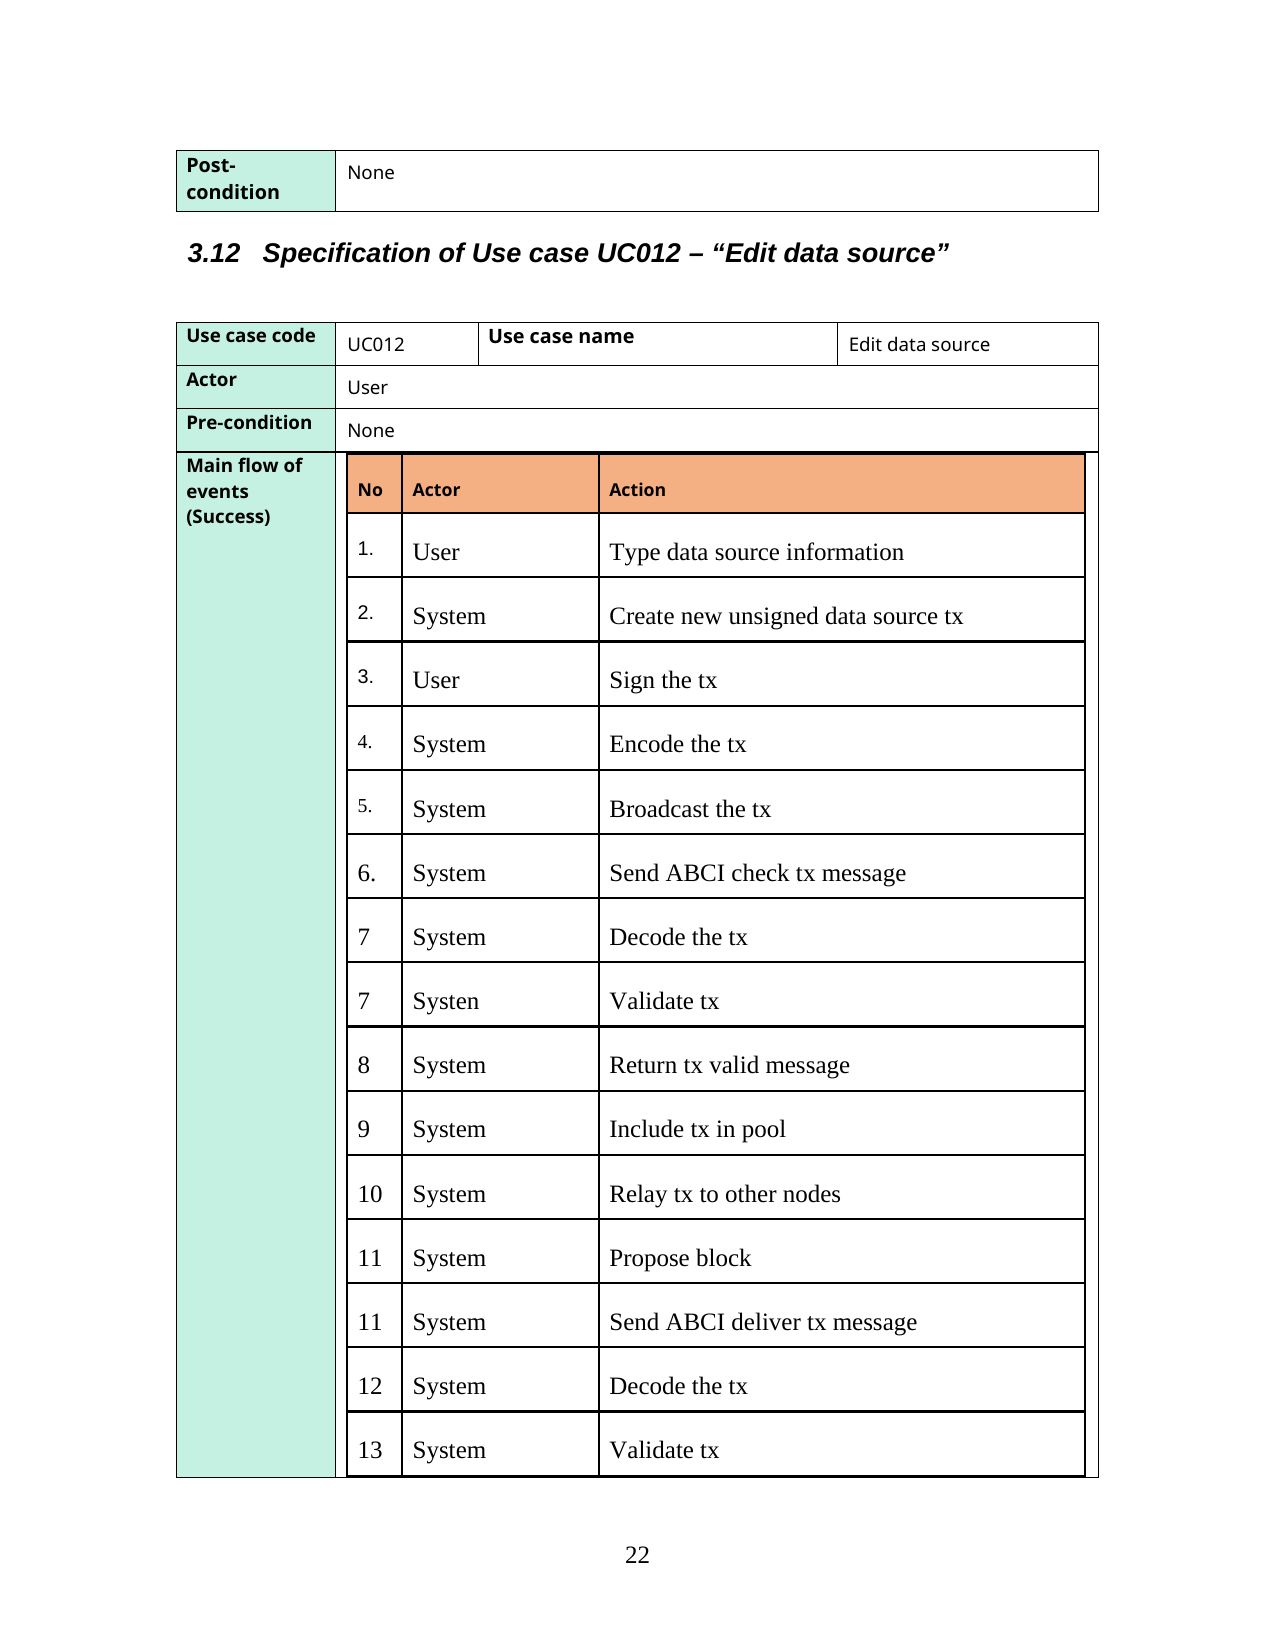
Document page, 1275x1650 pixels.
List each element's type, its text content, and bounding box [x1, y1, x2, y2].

table_cell 7 [348, 963, 401, 1025]
table_cell 8 [348, 1028, 401, 1089]
table_cell System [403, 1092, 598, 1154]
table_cell System [403, 771, 598, 833]
table_cell Actor [177, 366, 335, 408]
table_cell User [336, 366, 1098, 408]
table_cell Return tx valid message [600, 1028, 1084, 1089]
table_cell Propose block [600, 1220, 1084, 1282]
table_header Edit data source [838, 323, 1098, 365]
table_cell 3. [348, 643, 401, 704]
table_cell 2. [348, 578, 401, 640]
table_cell 6. [348, 835, 401, 897]
table_cell User [403, 643, 598, 704]
table_cell Validate tx [600, 963, 1084, 1025]
table_cell Encode the tx [600, 707, 1084, 769]
table_cell System [403, 1413, 598, 1474]
table_cell None [336, 409, 1098, 451]
table_cell 11 [348, 1220, 401, 1282]
table_cell 1. [348, 514, 401, 576]
table_cell 4. [348, 707, 401, 769]
table_cell System [403, 1348, 598, 1410]
table_cell 10 [348, 1156, 401, 1218]
subtitle Specification of Use case UC012 – “Edit data source” [187, 237, 1087, 268]
table_cell System [403, 1220, 598, 1282]
table_cell User [403, 514, 598, 576]
table_cell Decode the tx [600, 899, 1084, 961]
table_cell System [403, 707, 598, 769]
table_cell 11 [348, 1284, 401, 1346]
table_header Actor [403, 455, 598, 512]
table_cell System [403, 899, 598, 961]
table_cell 12 [348, 1348, 401, 1410]
table_cell Type data source information [600, 514, 1084, 576]
table_cell 9 [348, 1092, 401, 1154]
table_cell None [336, 151, 1098, 211]
table_cell System [403, 835, 598, 897]
table_cell 5. [348, 771, 401, 833]
table_cell [336, 453, 346, 1477]
table_header Use case name [479, 323, 837, 365]
table_cell 7 [348, 899, 401, 961]
table_cell Decode the tx [600, 1348, 1084, 1410]
table_cell Send ABCI deliver tx message [600, 1284, 1084, 1346]
table_cell Validate tx [600, 1413, 1084, 1474]
table_cell Post-condition [177, 151, 335, 211]
table_cell 13 [348, 1413, 401, 1474]
table_cell Systen [403, 963, 598, 1025]
table_header Use case code [177, 323, 335, 365]
table_cell System [403, 1284, 598, 1346]
table_cell Relay tx to other nodes [600, 1156, 1084, 1218]
table_cell Send ABCI check tx message [600, 835, 1084, 897]
table_cell System [403, 1156, 598, 1218]
table_cell Broadcast the tx [600, 771, 1084, 833]
table_header Action [600, 455, 1084, 512]
table_cell Create new unsigned data source tx [600, 578, 1084, 640]
table_header UC012 [336, 323, 478, 365]
table_cell Main flow of events (Success) [177, 453, 335, 1477]
table_cell Sign the tx [600, 643, 1084, 704]
table_cell Pre-condition [177, 409, 335, 451]
table_header No [348, 455, 401, 512]
table_cell Include tx in pool [600, 1092, 1084, 1154]
table_cell [1086, 453, 1098, 1477]
table_cell System [403, 578, 598, 640]
table_cell System [403, 1028, 598, 1089]
